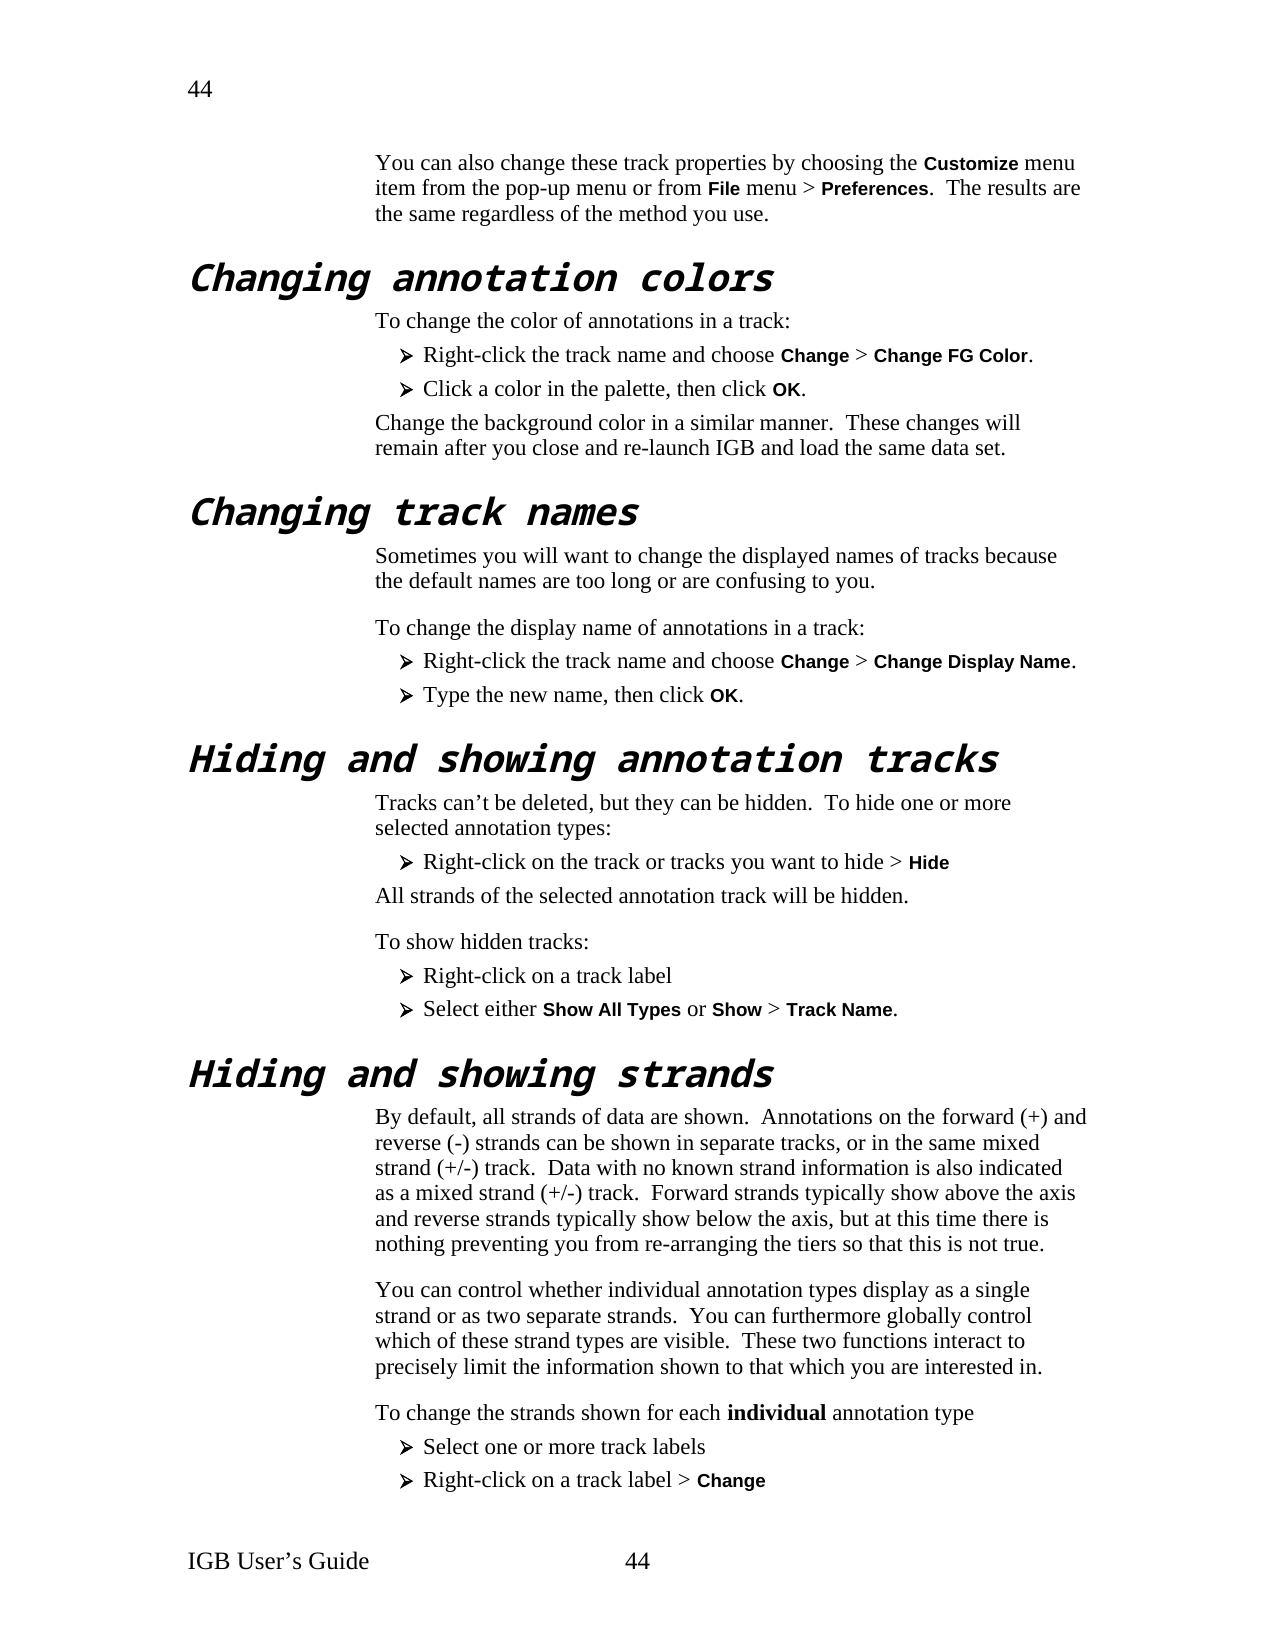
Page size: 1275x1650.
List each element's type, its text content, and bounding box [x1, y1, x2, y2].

list Select either Show All Types or Show > Track Name. [399, 996, 1087, 1022]
list Type the new name, then click OK. [399, 682, 1087, 707]
text You can also change these track properties by choosing the Customize menu item from the pop-up menu or from File menu > Preferences. The results are the same regardless of the method you use. [375, 150, 1087, 226]
subtitle Hiding and showing strands [187, 1047, 1087, 1098]
text You can control whether individual annotation types display as a single strand or as two separate strands. You can furthermore globally control which of these strand types are visible. These two functions interact to precisely limit the information shown to that which you are interested in. [375, 1277, 1087, 1379]
text Sometimes you will want to change the displayed names of tracks because the default names are too long or are confusing to you. [375, 543, 1087, 594]
text Change the background color in a similar manner. These changes will remain after you close and re-launch IGB and load the same data set. [375, 410, 1087, 461]
list Right-click the track name and choose Change > Change FG Color. [399, 342, 1087, 368]
list Select one or more track labels [399, 1434, 1087, 1459]
text All strands of the selected annotation track will be hidden. [375, 883, 1087, 908]
text Tracks can’t be deleted, but they can be hidden. To hide one or more selected annotation types: [375, 790, 1087, 841]
subtitle Hiding and showing annotation tracks [187, 732, 1087, 783]
text By default, all strands of data are shown. Annotations on the forward (+) and reverse (-) strands can be shown in separate tracks, or in the same mixed strand (+/-) track. Data with no known strand information is also indicated as a mixed strand (+/-) track. Forward strands typically show above the axis and reverse strands typically show below the axis, but at this time there is nothing preventing you from re-arranging the tiers so that this is not true. [375, 1104, 1087, 1257]
text To change the display name of annotations in a track: [375, 614, 1087, 640]
subtitle Changing annotation colors [187, 251, 1087, 302]
list Right-click on the track or tracks you want to hide > Hide [399, 849, 1087, 874]
list Click a color in the palette, then click OK. [399, 376, 1087, 401]
subtitle Changing track names [187, 486, 1087, 537]
list Right-click on a track label > Change [399, 1467, 1087, 1493]
list Right-click on a track label [399, 963, 1087, 988]
list Right-click the track name and choose Change > Change Display Name. [399, 648, 1087, 674]
text To change the strands shown for each individual annotation type [375, 1400, 1087, 1425]
text To show hidden tracks: [375, 929, 1087, 954]
text To change the color of annotations in a track: [375, 308, 1087, 334]
